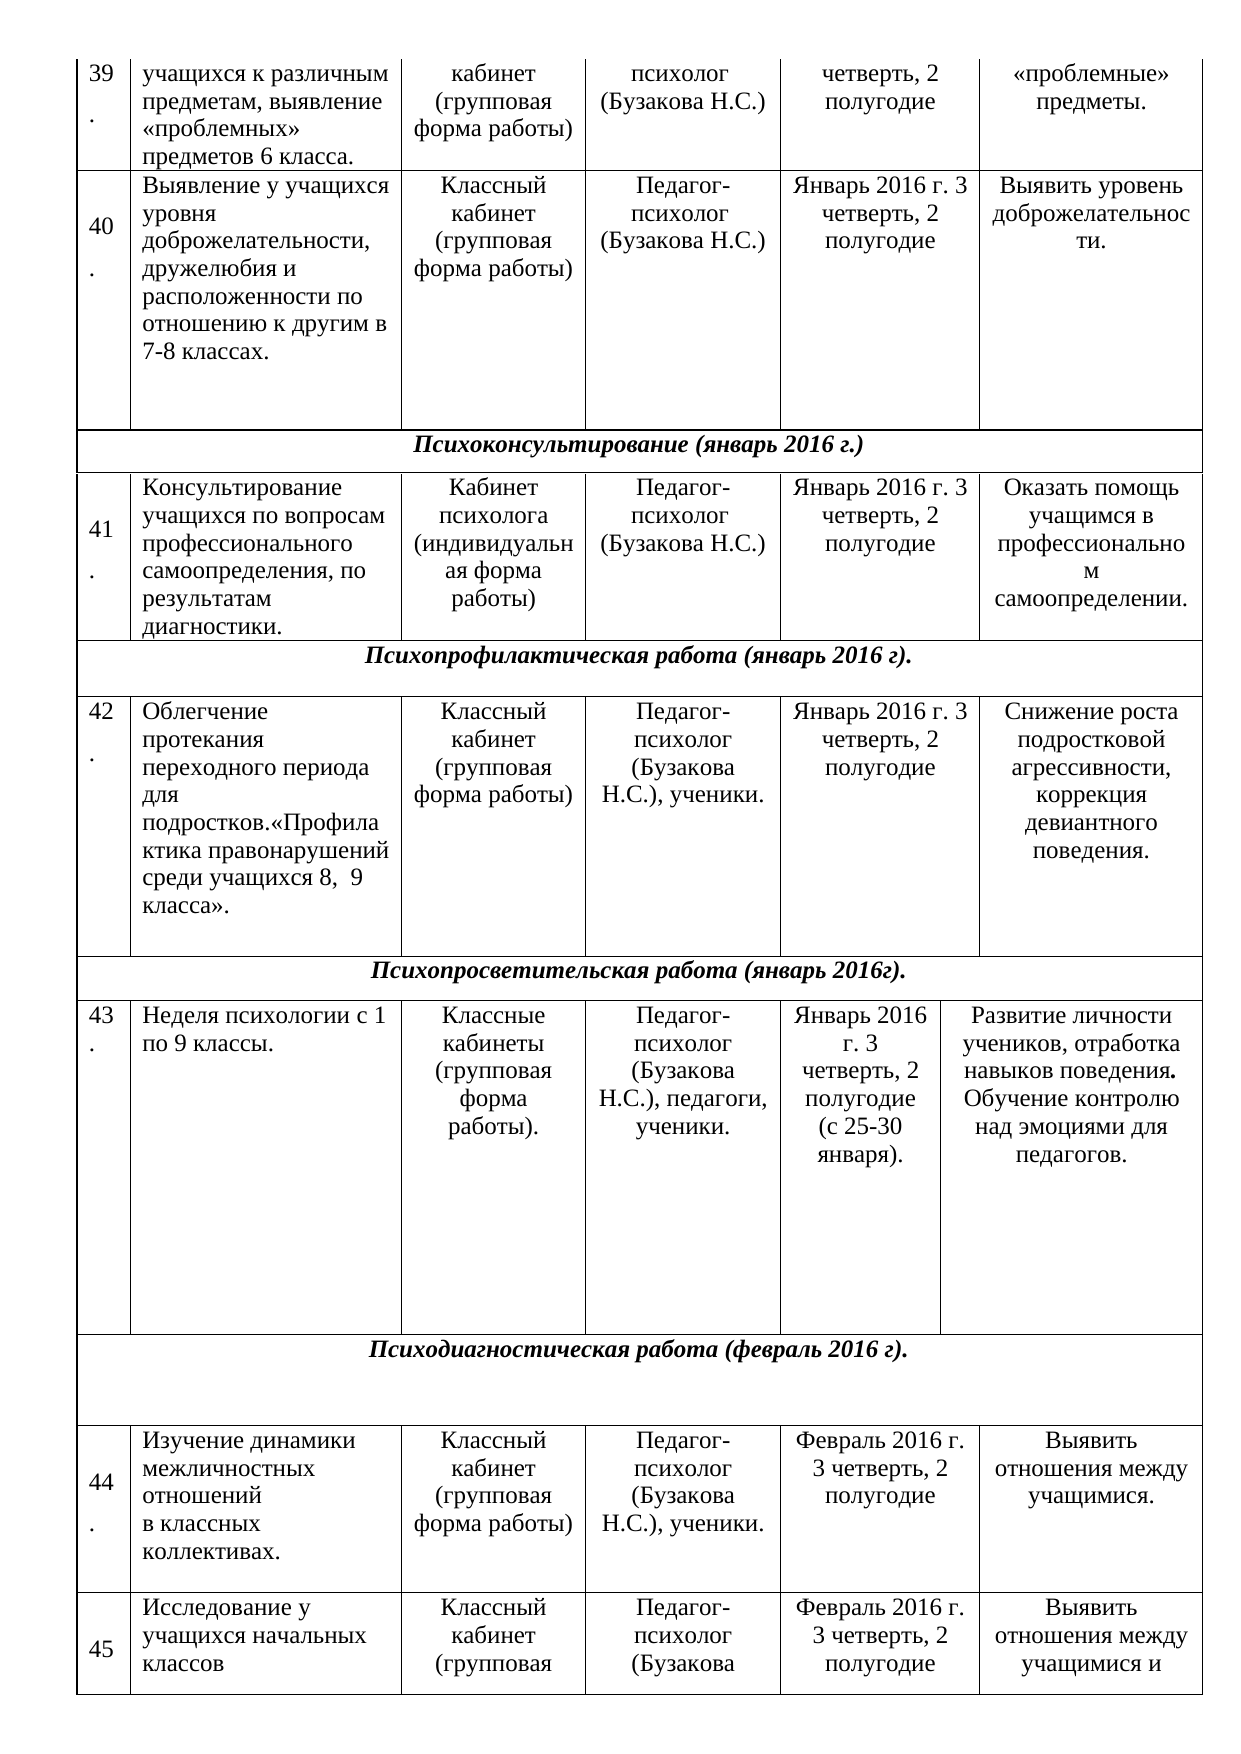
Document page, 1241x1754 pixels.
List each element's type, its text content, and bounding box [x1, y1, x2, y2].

table_cell Выявить отношения между учащимися. [980, 1426, 1202, 1592]
table_cell Февраль 2016 г. 3 четверть, 2 полугодие [781, 1426, 979, 1592]
table_cell учащихся к различным предметам, выявление «проблемных» предметов 6 класса. [131, 59, 401, 170]
table_cell 40. [78, 171, 130, 429]
table_cell Психопрофилактическая работа (январь 2016 г). [78, 641, 1202, 696]
table_cell Развитие личности учеников, отработка навыков поведения. Обучение контролю над эмоциями для педагогов. [941, 1001, 1202, 1334]
table_cell четверть, 2 полугодие [781, 59, 979, 170]
table_cell Психодиагностическая работа (февраль 2016 г). [78, 1335, 1202, 1425]
table_cell Психопросветительская работа (январь 2016г). [78, 957, 1202, 1000]
table_cell Неделя психологии с 1 по 9 классы. [131, 1001, 401, 1334]
table_cell Снижение роста подростковой агрессивности, коррекция девиантного поведения. [980, 697, 1202, 956]
table_cell Педагог-психолог (Бузакова Н.С.) [586, 474, 780, 640]
table_cell Январь 2016 г. 3 четверть, 2 полугодие [781, 474, 979, 640]
table_cell Классный кабинет (групповая [402, 1593, 585, 1694]
table_cell «проблемные» предметы. [980, 59, 1202, 170]
table_cell Педагог-психолог (Бузакова Н.С.), ученики. [586, 697, 780, 956]
table_cell Классные кабинеты (групповая форма работы). [402, 1001, 585, 1334]
table_cell 39. [78, 59, 130, 170]
table_cell кабинет (групповая форма работы) [402, 59, 585, 170]
table_cell Облегчение протекания переходного периода для подростков.«Профилактика правонарушений среди учащихся 8, 9 класса». [131, 697, 401, 956]
table_cell Классный кабинет (групповая форма работы) [402, 1426, 585, 1592]
table_cell Оказать помощь учащимся в профессиональном самоопределении. [980, 474, 1202, 640]
table_cell Январь 2016 г. 3 четверть, 2 полугодие [781, 697, 979, 956]
table_cell Февраль 2016 г. 3 четверть, 2 полугодие [781, 1593, 979, 1694]
table_cell 43. [78, 1001, 130, 1334]
table_cell 44. [78, 1426, 130, 1592]
table_cell Январь 2016 г. 3 четверть, 2 полугодие [781, 171, 979, 429]
table_cell 41. [78, 474, 130, 640]
table_cell Консультирование учащихся по вопросам профессионального самоопределения, по результатам диагностики. [131, 474, 401, 640]
table_cell Выявить уровень доброжелательности. [980, 171, 1202, 429]
table_cell Педагог-психолог (Бузакова Н.С.), педагоги, ученики. [586, 1001, 780, 1334]
table_cell Исследование у учащихся начальных классов [131, 1593, 401, 1694]
table_cell Изучение динамики межличностных отношений в классных коллективах. [131, 1426, 401, 1592]
table_cell Классный кабинет (групповая форма работы) [402, 697, 585, 956]
table_cell Кабинет психолога (индивидуальная форма работы) [402, 474, 585, 640]
table_cell Педагог-психолог (Бузакова Н.С.) [586, 171, 780, 429]
table_cell 45 [78, 1593, 130, 1694]
table_cell 42. [78, 697, 130, 956]
table_cell психолог (Бузакова Н.С.) [586, 59, 780, 170]
table_cell Выявить отношения между учащимися и [980, 1593, 1202, 1694]
table_cell Психоконсультирование (январь 2016 г.) [78, 431, 1202, 472]
table_cell Выявление у учащихся уровня доброжелательности, дружелюбия и расположенности по отношению к другим в 7-8 классах. [131, 171, 401, 429]
table_cell Классный кабинет (групповая форма работы) [402, 171, 585, 429]
table_cell Январь 2016 г. 3 четверть, 2 полугодие (с 25-30 января). [781, 1001, 940, 1334]
table_cell Педагог-психолог (Бузакова [586, 1593, 780, 1694]
table_cell Педагог-психолог (Бузакова Н.С.), ученики. [586, 1426, 780, 1592]
